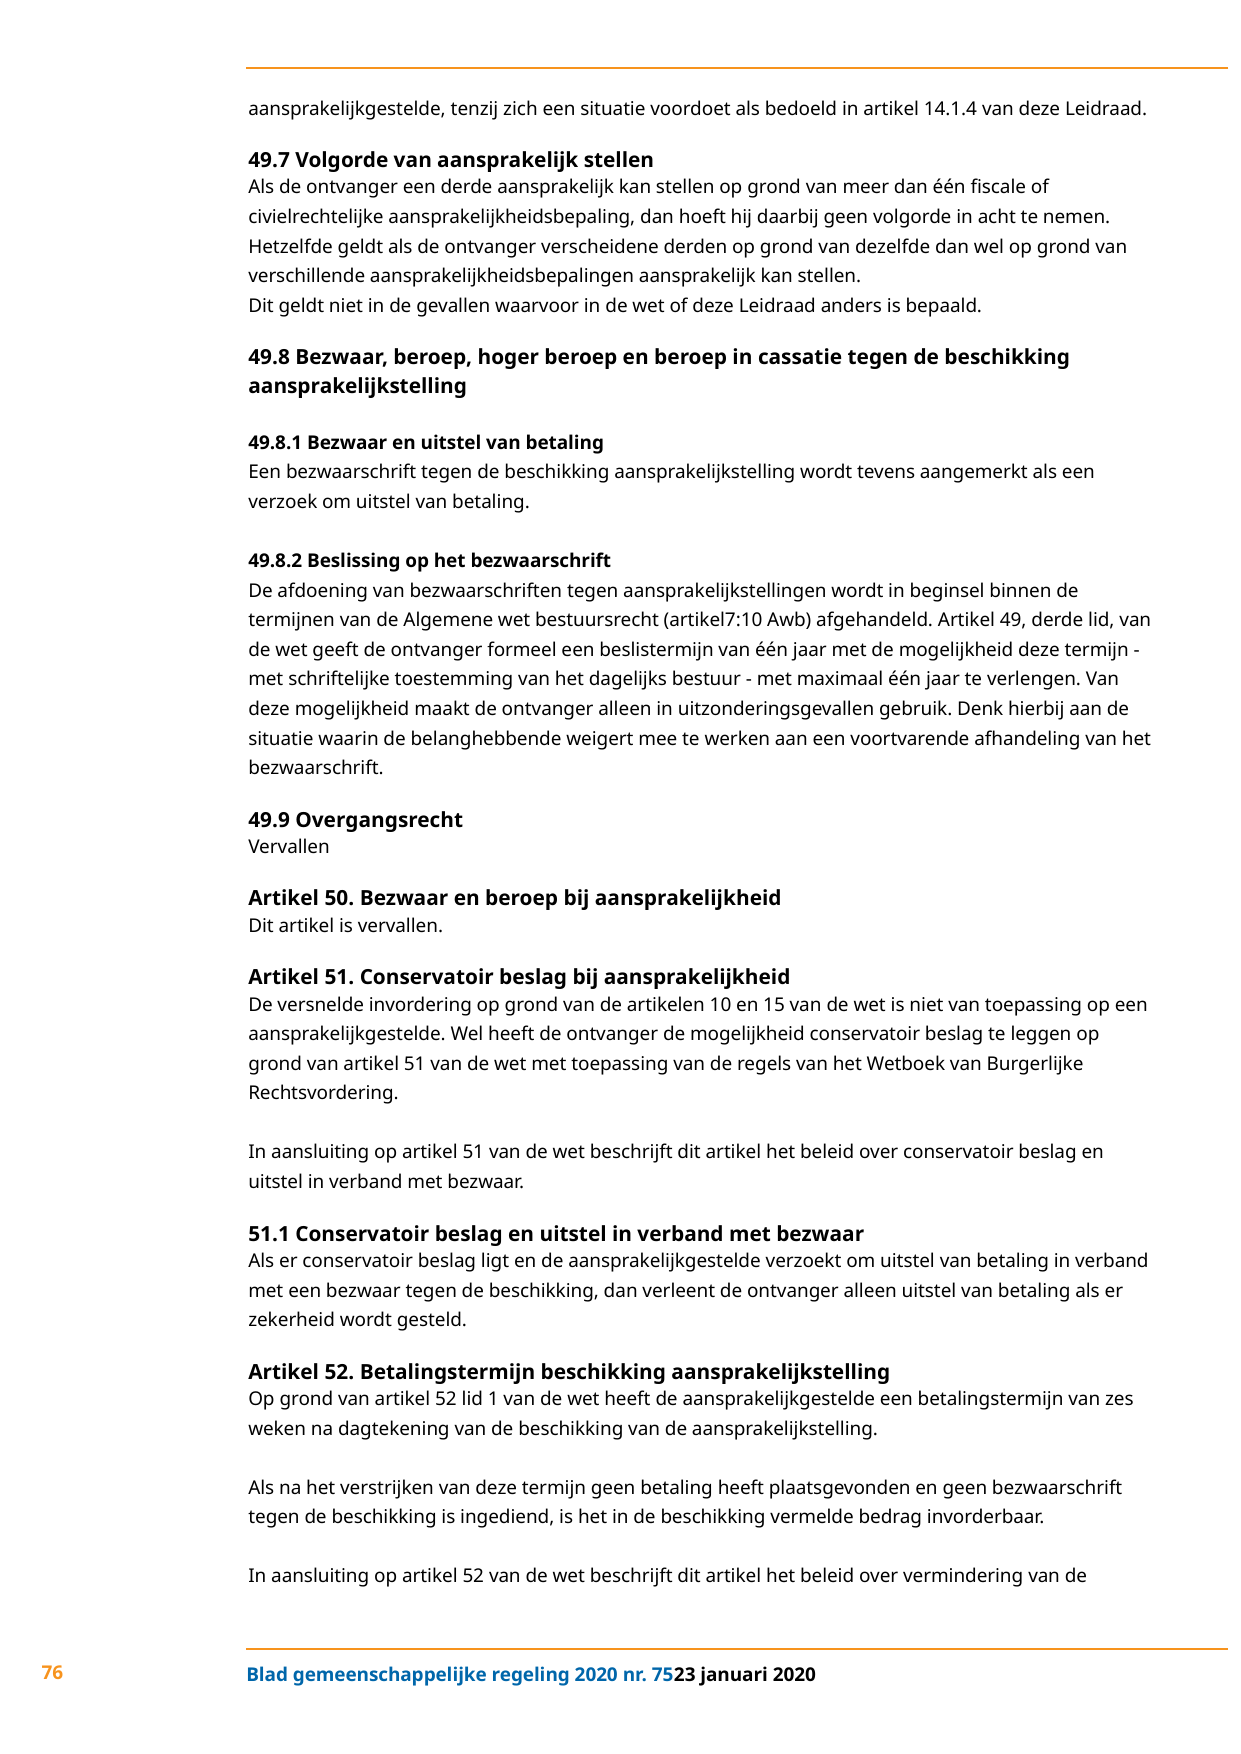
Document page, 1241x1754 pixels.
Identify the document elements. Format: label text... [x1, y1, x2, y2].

text 51.1 Conservatoir beslag en uitstel in verband met bezwaar [248, 1219, 1152, 1247]
text 49.7 Volgorde van aansprakelijk stellen [248, 145, 1152, 174]
text aansprakelijkgestelde, tenzij zich een situatie voordoet als bedoeld in artikel 14.1.4 van deze Leidraad. [248, 95, 1152, 121]
text Artikel 51. Conservatoir beslag bij aansprakelijkheid [248, 962, 1152, 991]
text In aansluiting op artikel 52 van de wet beschrijft dit artikel het beleid over vermindering van de [248, 1563, 1152, 1588]
text Als er conservatoir beslag ligt en de aansprakelijkgestelde verzoekt om uitstel van betaling in verband met een bezwaar tegen de beschikking, dan verleent de ontvanger alleen uitstel van betaling als er zekerheid wordt gesteld. [248, 1247, 1152, 1332]
text Op grond van artikel 52 lid 1 van de wet heeft de aansprakelijkgestelde een betalingstermijn van zes weken na dagtekening van de beschikking van de aansprakelijkstelling. [248, 1385, 1152, 1441]
text Artikel 50. Bezwaar en beroep bij aansprakelijkheid [248, 883, 1152, 912]
text Dit geldt niet in de gevallen waarvoor in de wet of deze Leidraad anders is bepaald. [248, 292, 1152, 318]
text 49.9 Overgangsrecht [248, 805, 1152, 833]
text 49.8.1 Bezwaar en uitstel van betaling [248, 429, 1152, 454]
text Als na het verstrijken van deze termijn geen betaling heeft plaatsgevonden en geen bezwaarschrift tegen de beschikking is ingediend, is het in de beschikking vermelde bedrag invorderbaar. [248, 1474, 1152, 1529]
text De versnelde invordering op grond van de artikelen 10 en 15 van de wet is niet van toepassing op een aansprakelijkgestelde. Wel heeft de ontvanger de mogelijkheid conservatoir beslag te leggen op grond van artikel 51 van de wet met toepassing van de regels van het Wetboek van Burgerlijke Rechtsvordering. [248, 991, 1152, 1105]
picture [41, 47, 231, 172]
text 49.8 Bezwaar, beroep, hoger beroep en beroep in cassatie tegen de beschikking aansprakelijkstelling [248, 342, 1152, 399]
text Artikel 52. Betalingstermijn beschikking aansprakelijkstelling [248, 1357, 1152, 1385]
text Vervallen [248, 833, 1152, 859]
text De afdoening van bezwaarschriften tegen aansprakelijkstellingen wordt in beginsel binnen de termijnen van de Algemene wet bestuursrecht (artikel7:10 Awb) afgehandeld. Artikel 49, derde lid, van de wet geeft de ontvanger formeel een beslistermijn van één jaar met de mogelijkheid deze termijn -met schriftelijke toestemming van het dagelijks bestuur - met maximaal één jaar te verlengen. Van deze mogelijkheid maakt de ontvanger alleen in uitzonderingsgevallen gebruik. Denk hierbij aan de situatie waarin de belanghebbende weigert mee te werken aan een voortvarende afhandeling van het bezwaarschrift. [248, 577, 1152, 780]
text Als de ontvanger een derde aansprakelijk kan stellen op grond van meer dan één fiscale of civielrechtelijke aansprakelijkheidsbepaling, dan hoeft hij daarbij geen volgorde in acht te nemen. Hetzelfde geldt als de ontvanger verscheidene derden op grond van dezelfde dan wel op grond van verschillende aansprakelijkheidsbepalingen aansprakelijk kan stellen. [248, 174, 1152, 288]
text Dit artikel is vervallen. [248, 912, 1152, 938]
text In aansluiting op artikel 51 van de wet beschrijft dit artikel het beleid over conservatoir beslag en uitstel in verband met bezwaar. [248, 1139, 1152, 1194]
text Een bezwaarschrift tegen de beschikking aansprakelijkstelling wordt tevens aangemerkt als een verzoek om uitstel van betaling. [248, 458, 1152, 514]
text 49.8.2 Beslissing op het bezwaarschrift [248, 547, 1152, 573]
